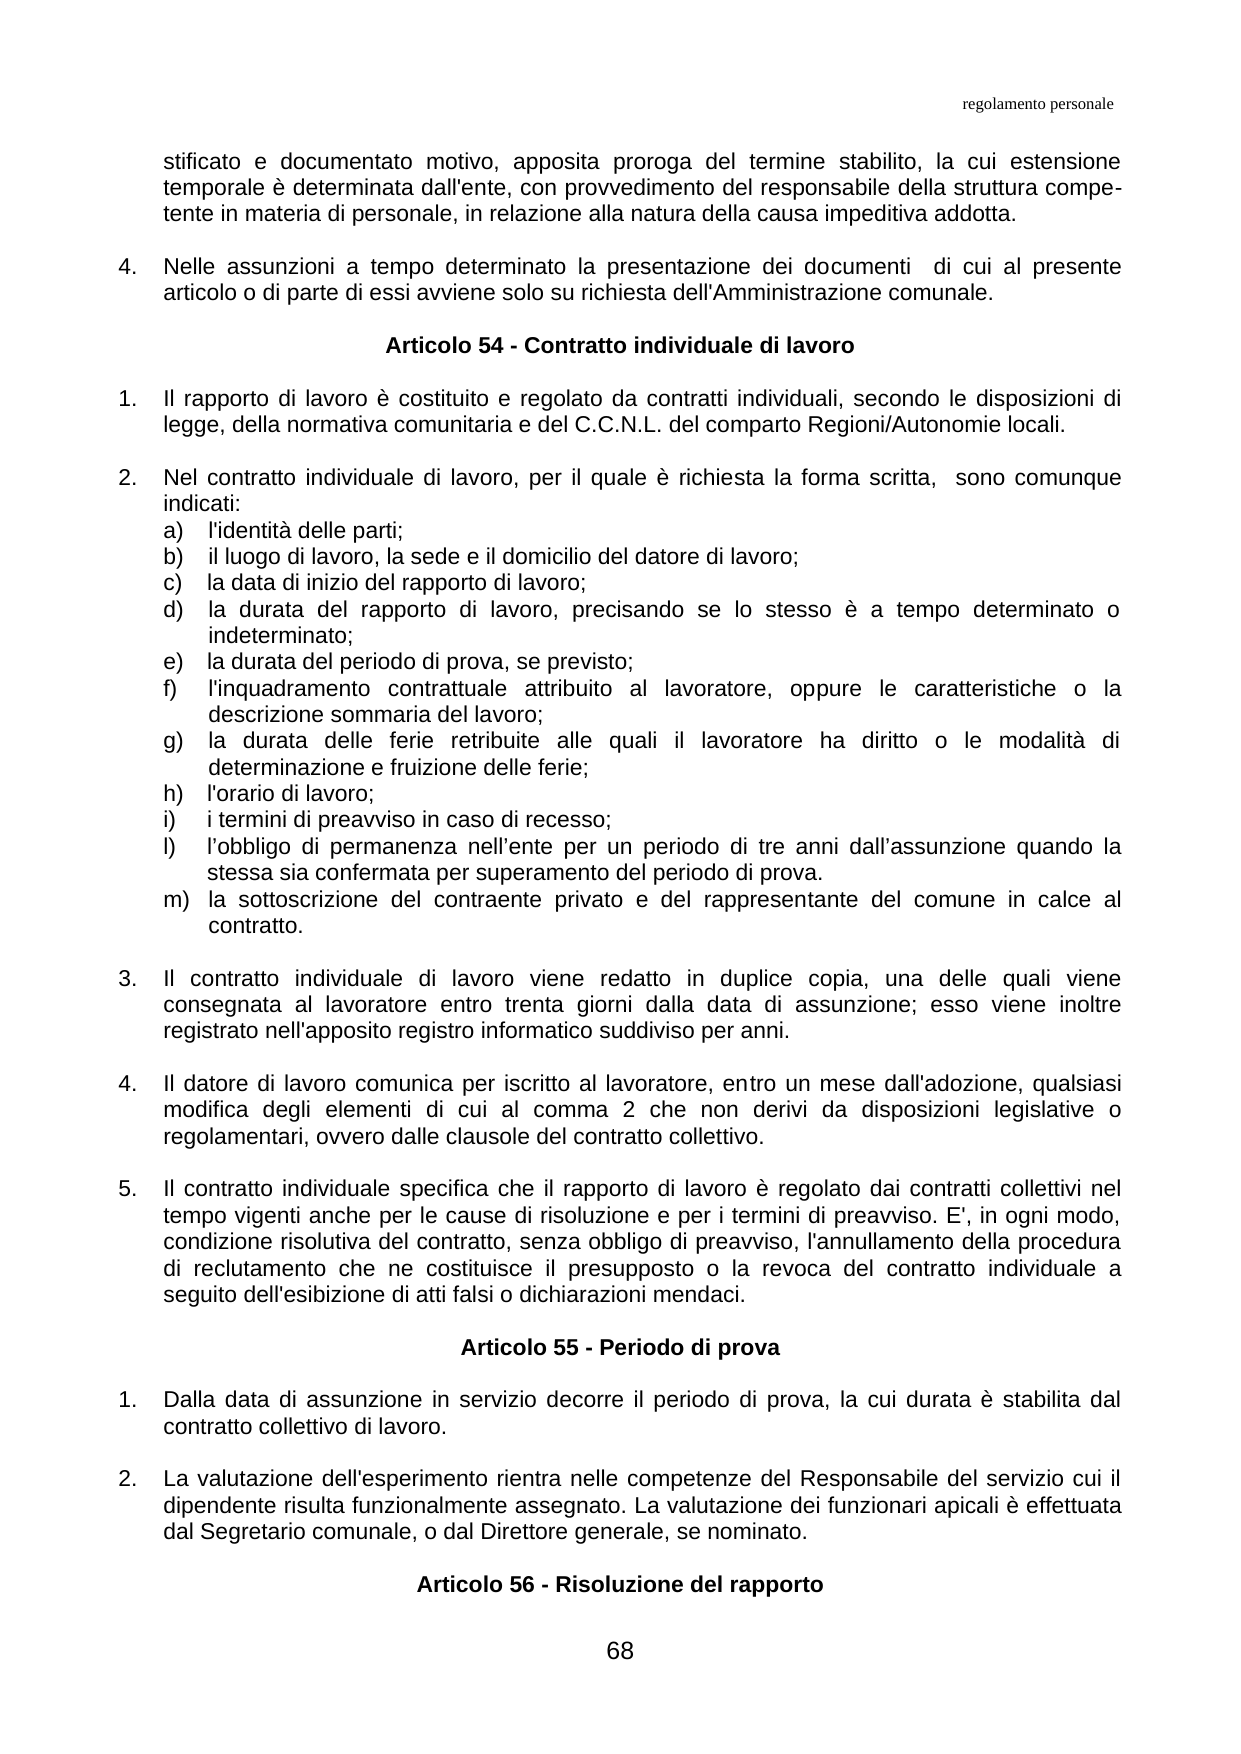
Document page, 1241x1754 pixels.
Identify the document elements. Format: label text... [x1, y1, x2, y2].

text i) i termini di preavviso in caso di recesso; [163, 806, 1122, 833]
text b) il luogo di lavoro, la sede e il domicilio del datore di lavoro; [163, 543, 1122, 569]
text e) la durata del periodo di prova, se previsto; [163, 648, 1122, 675]
text d) la durata del rapporto di lavoro, precisando se lo stesso è a tempo determinato o indeterminato; [163, 596, 1122, 648]
text 2. Nel contratto individuale di lavoro, per il quale è richie­sta la forma scritta, sono comunque indicati: [118, 464, 1122, 517]
text Articolo 54 - Contratto individuale di lavoro [118, 332, 1122, 358]
text l) l’obbligo di permanenza nell’ente per un periodo di tre anni dall’assunzione quando la stessa sia confermata per superamento del periodo di prova. [163, 833, 1122, 886]
text 1. Il rapporto di lavoro è costituito e regolato da contratti individuali, secondo le disposizioni di legge, della normati­va comunitaria e del C.C.N.L. del comparto Regioni/Autonomie locali. [118, 385, 1122, 437]
text Articolo 56 - Risoluzione del rapporto [118, 1571, 1122, 1597]
text 2. La valutazione dell'esperimento rientra nelle competenze del Responsabile del servizio cui il dipendente risulta funzio­nalmente assegnato. La valutazione dei funzionari apicali è effettuata dal Segretario comunale, o dal Direttore genera­le, se nominato. [118, 1465, 1122, 1544]
text 4. Nelle assunzioni a tempo determinato la presentazione dei do­cumenti di cui al presente articolo o di parte di essi av­viene solo su richiesta dell'Amministrazione comunale. [118, 253, 1122, 306]
text Articolo 55 - Periodo di prova [118, 1333, 1122, 1360]
text h) l'orario di lavoro; [163, 780, 1122, 806]
text stificato e documentato motivo, apposita proroga del termine stabilito, la cui estensione temporale è determinata dall'en­te, con provvedimento del responsabile della struttura compe­tente in materia di personale, in relazione alla natura del­la causa impeditiva addotta. [118, 148, 1122, 227]
text 3. Il contratto individuale di lavoro viene redatto in duplice copia, una delle quali viene consegnata al lavoratore entro trenta giorni dalla data di assunzione; esso viene inoltre registrato nell'apposito registro informatico suddiviso per anni. [118, 964, 1122, 1044]
text m) la sottoscrizione del contraente privato e del rappresen­tante del comune in calce al contratto. [163, 886, 1122, 938]
text 5. Il contratto individuale specifica che il rapporto di lavoro è regolato dai contratti collettivi nel tempo vigenti anche per le cause di risoluzione e per i termini di preavviso. E', in ogni modo, condizione risolutiva del contratto, senza obbligo di preavviso, l'annullamento della procedura di re­clutamento che ne costituisce il presupposto o la revoca del contratto individuale a seguito dell'esibizione di atti fal­si o dichiarazioni mendaci. [118, 1175, 1122, 1307]
text 4. Il datore di lavoro comunica per iscritto al lavoratore, en­tro un mese dall'adozione, qualsiasi modifica degli elementi di cui al comma 2 che non derivi da disposizioni legislative o regolamentari, ovvero dalle clausole del contratto collet­tivo. [118, 1070, 1122, 1149]
text f) l'inquadramento contrattuale attribuito al lavoratore, op­pure le caratteristiche o la descrizione sommaria del la­voro; [163, 675, 1122, 727]
text 1. Dalla data di assunzione in servizio decorre il periodo di prova, la cui durata è stabilita dal contratto collettivo di lavoro. [118, 1386, 1122, 1439]
text a) l'identità delle parti; [163, 517, 1122, 543]
text c) la data di inizio del rapporto di lavoro; [163, 569, 1122, 596]
text g) la durata delle ferie retribuite alle quali il lavoratore ha diritto o le modalità di determinazione e fruizione delle ferie; [163, 727, 1122, 780]
